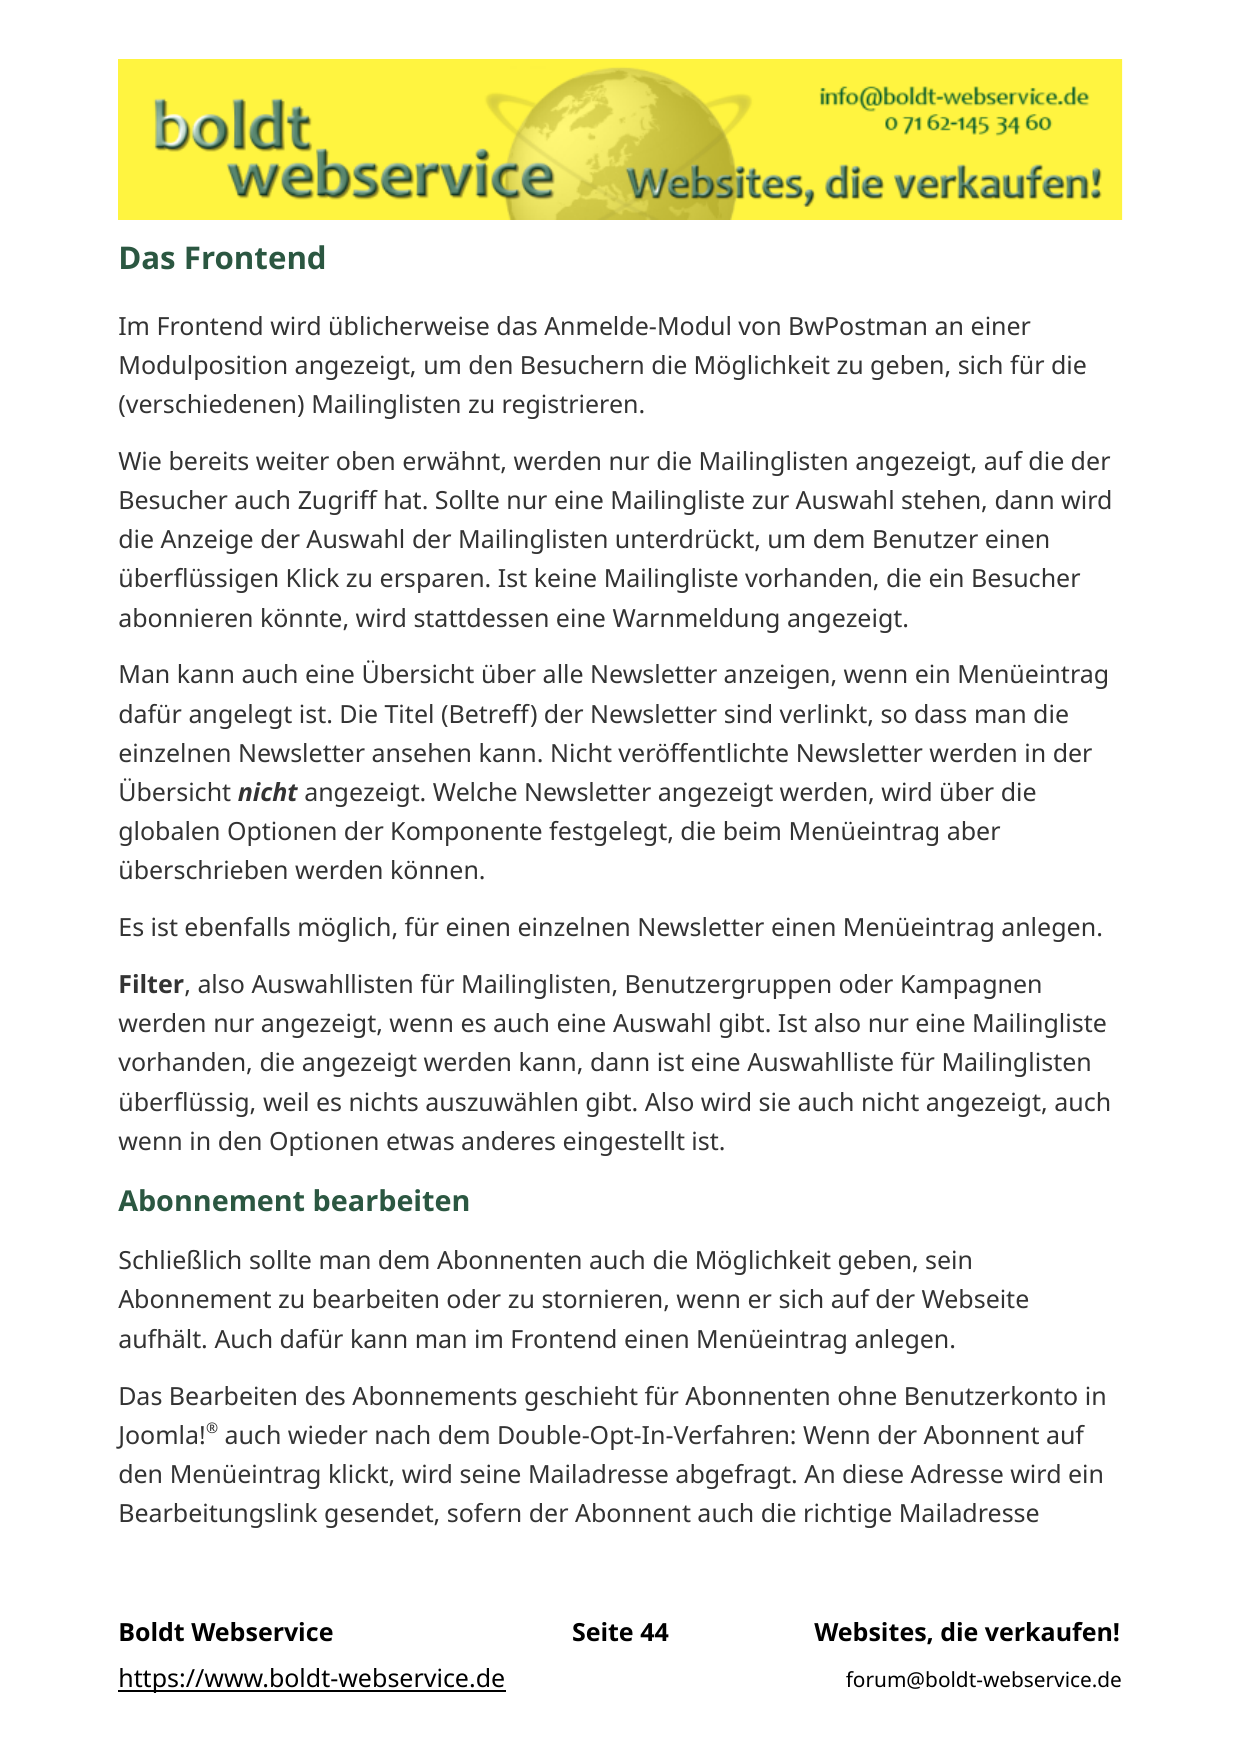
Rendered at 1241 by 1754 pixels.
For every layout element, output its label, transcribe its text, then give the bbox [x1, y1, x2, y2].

text Das Bearbeiten des Abonnements geschieht für Abonnenten ohne Benutzerkonto in Joomla!® auch wieder nach dem Double-Opt-In-Verfahren: Wenn der Abonnent auf den Menüeintrag klickt, wird seine Mailadresse abgefragt. An diese Adresse wird ein Bearbeitungslink gesendet, sofern der Abonnent auch die richtige Mailadresse [118, 1378, 1122, 1530]
text Es ist ebenfalls möglich, für einen einzelnen Newsletter einen Menüeintrag anlegen. [118, 910, 1122, 944]
text Wie bereits weiter oben erwähnt, werden nur die Mailinglisten angezeigt, auf die der Besucher auch Zugriff hat. Sollte nur eine Mailingliste zur Auswahl stehen, dann wird die Anzeige der Auswahl der Mailinglisten unterdrückt, um dem Benutzer einen überflüssigen Klick zu ersparen. Ist keine Mailingliste vorhanden, die ein Besucher abonnieren könnte, wird stattdessen eine Warnmeldung angezeigt. [118, 443, 1122, 634]
text Filter, also Auswahllisten für Mailinglisten, Benutzergruppen oder Kampagnen werden nur angezeigt, wenn es auch eine Auswahl gibt. Ist also nur eine Mailingliste vorhanden, die angezeigt werden kann, dann ist eine Auswahlliste für Mailinglisten überflüssig, weil es nichts auszuwählen gibt. Also wird sie auch nicht angezeigt, auch wenn in den Optionen etwas anderes eingestellt ist. [118, 967, 1122, 1157]
picture [118, 59, 1123, 220]
subtitle Das Frontend [118, 236, 1122, 279]
text Schließlich sollte man dem Abonnenten auch die Möglichkeit geben, sein Abonnement zu bearbeiten oder zu stornieren, wenn er sich auf der Webseite aufhält. Auch dafür kann man im Frontend einen Menüeintrag anlegen. [118, 1243, 1122, 1355]
text Man kann auch eine Übersicht über alle Newsletter anzeigen, wenn ein Menüeintrag dafür angelegt ist. Die Titel (Betreff) der Newsletter sind verlinkt, so dass man die einzelnen Newsletter ansehen kann. Nicht veröffentlichte Newsletter werden in der Übersicht nicht angezeigt. Welche Newsletter angezeigt werden, wird über die globalen Optionen der Komponente festgelegt, die beim Menüeintrag aber überschrieben werden können. [118, 657, 1122, 887]
subtitle Abonnement bearbeiten [118, 1180, 1122, 1219]
text Im Frontend wird üblicherweise das Anmelde-Modul von BwPostman an einer Modulposition angezeigt, um den Besuchern die Möglichkeit zu geben, sich für die (verschiedenen) Mailinglisten zu registrieren. [118, 308, 1122, 421]
